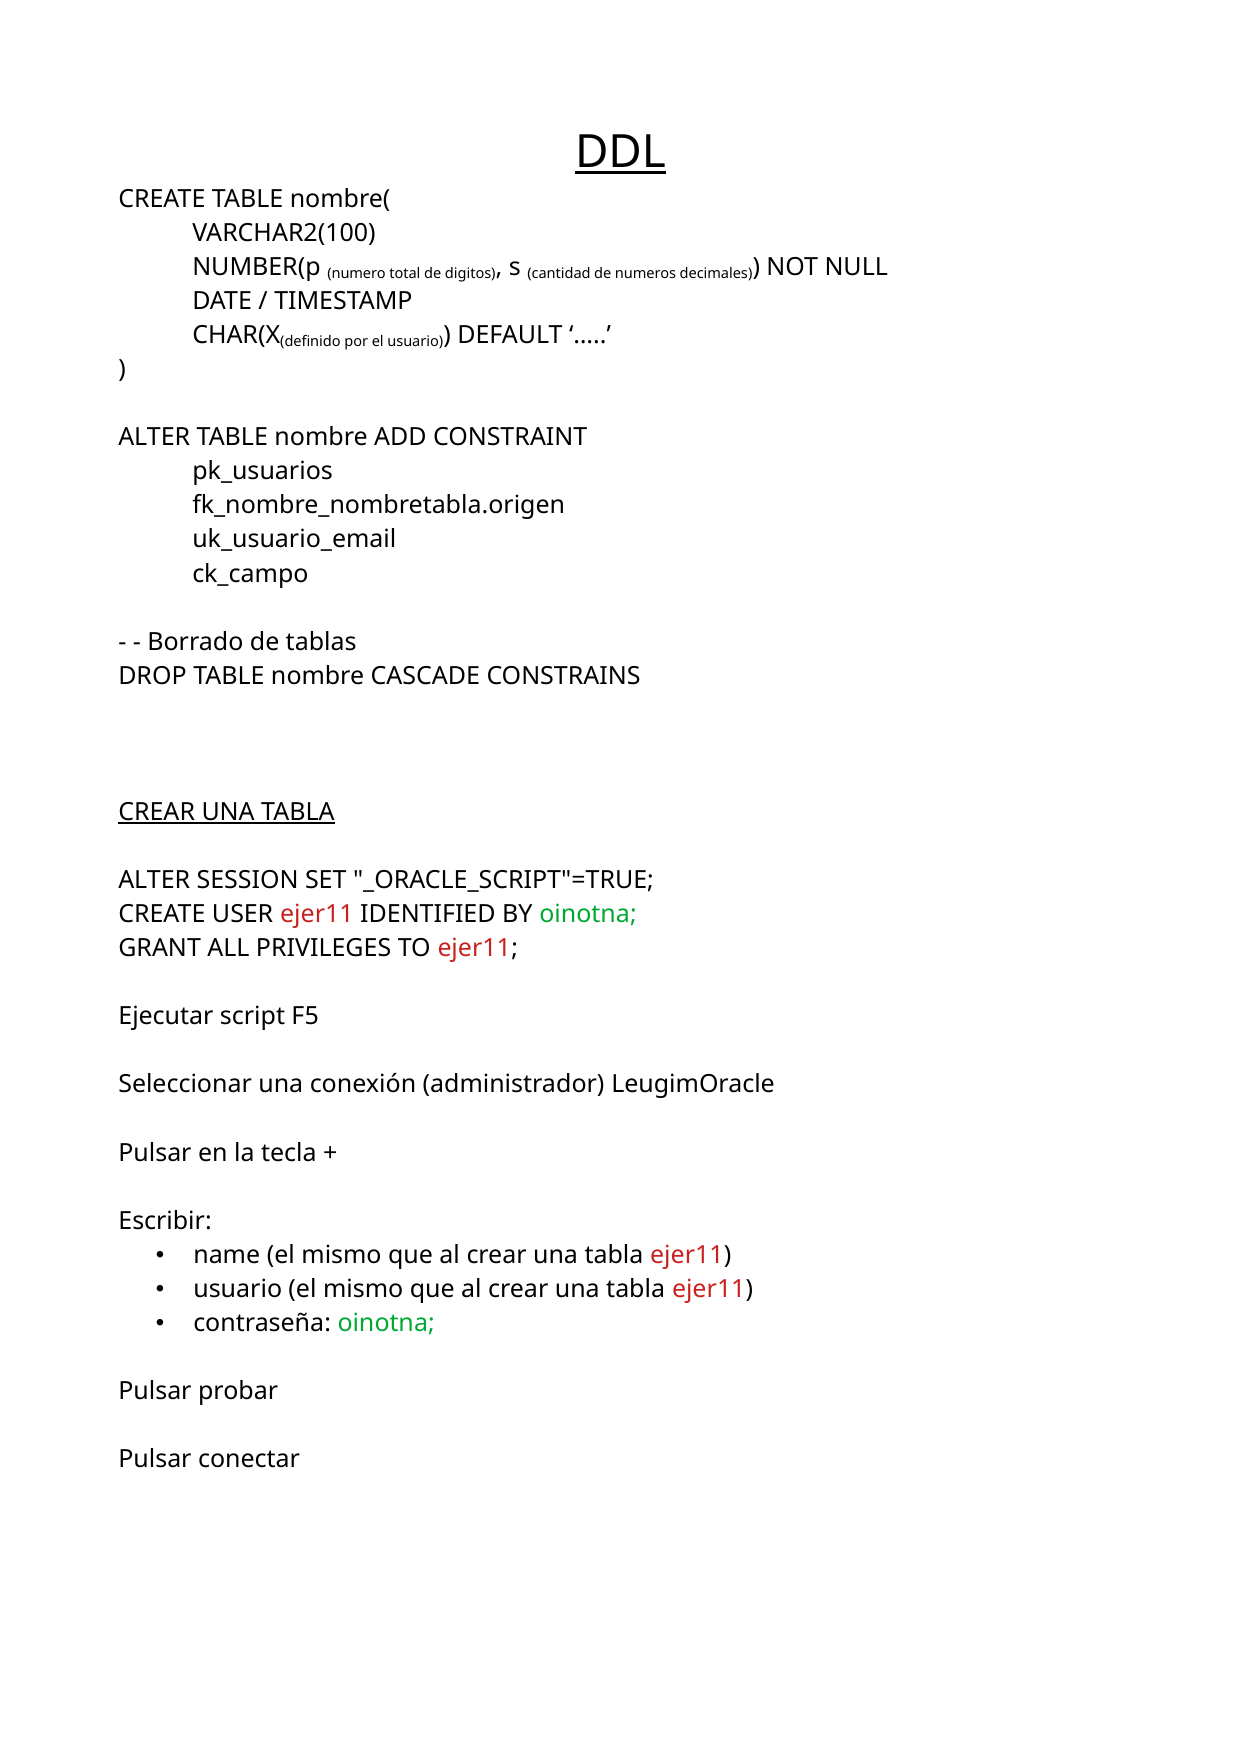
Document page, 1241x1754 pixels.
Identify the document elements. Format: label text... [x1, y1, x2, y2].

text GRANT ALL PRIVILEGES TO ejer11; [118, 930, 1122, 964]
text VARCHAR2(100) [118, 214, 1122, 249]
text DATE / TIMESTAMP [118, 283, 1122, 317]
list usuario (el mismo que al crear una tabla ejer11) [156, 1271, 1122, 1304]
text CREATE TABLE nombre( [118, 181, 1122, 214]
list contraseña: oinotna; [156, 1304, 1122, 1339]
text Ejecutar script F5 [118, 998, 1122, 1032]
text CREAR UNA TABLA [118, 794, 1122, 828]
text Escribir: [118, 1202, 1122, 1236]
list name (el mismo que al crear una tabla ejer11) [156, 1236, 1122, 1271]
text CHAR(X(definido por el usuario)) DEFAULT ‘…..’ [118, 317, 1122, 351]
text pk_usuarios [118, 453, 1122, 487]
text Seleccionar una conexión (administrador) LeugimOracle [118, 1066, 1122, 1100]
text Pulsar probar [118, 1373, 1122, 1407]
text DROP TABLE nombre CASCADE CONSTRAINS [118, 657, 1122, 691]
text fk_nombre_nombretabla.origen [118, 487, 1122, 521]
text NUMBER(p (numero total de digitos), s (cantidad de numeros decimales)) NOT NULL [118, 249, 1122, 283]
text Pulsar en la tecla + [118, 1134, 1122, 1168]
text - - Borrado de tablas [118, 623, 1122, 657]
text CREATE USER ejer11 IDENTIFIED BY oinotna; [118, 896, 1122, 930]
text ALTER TABLE nombre ADD CONSTRAINT [118, 419, 1122, 453]
text uk_usuario_email [118, 521, 1122, 555]
text ck_campo [118, 555, 1122, 589]
text Pulsar conectar [118, 1441, 1122, 1475]
text DDL [118, 118, 1122, 181]
text ALTER SESSION SET "_ORACLE_SCRIPT"=TRUE; [118, 862, 1122, 896]
text ) [118, 351, 1122, 385]
